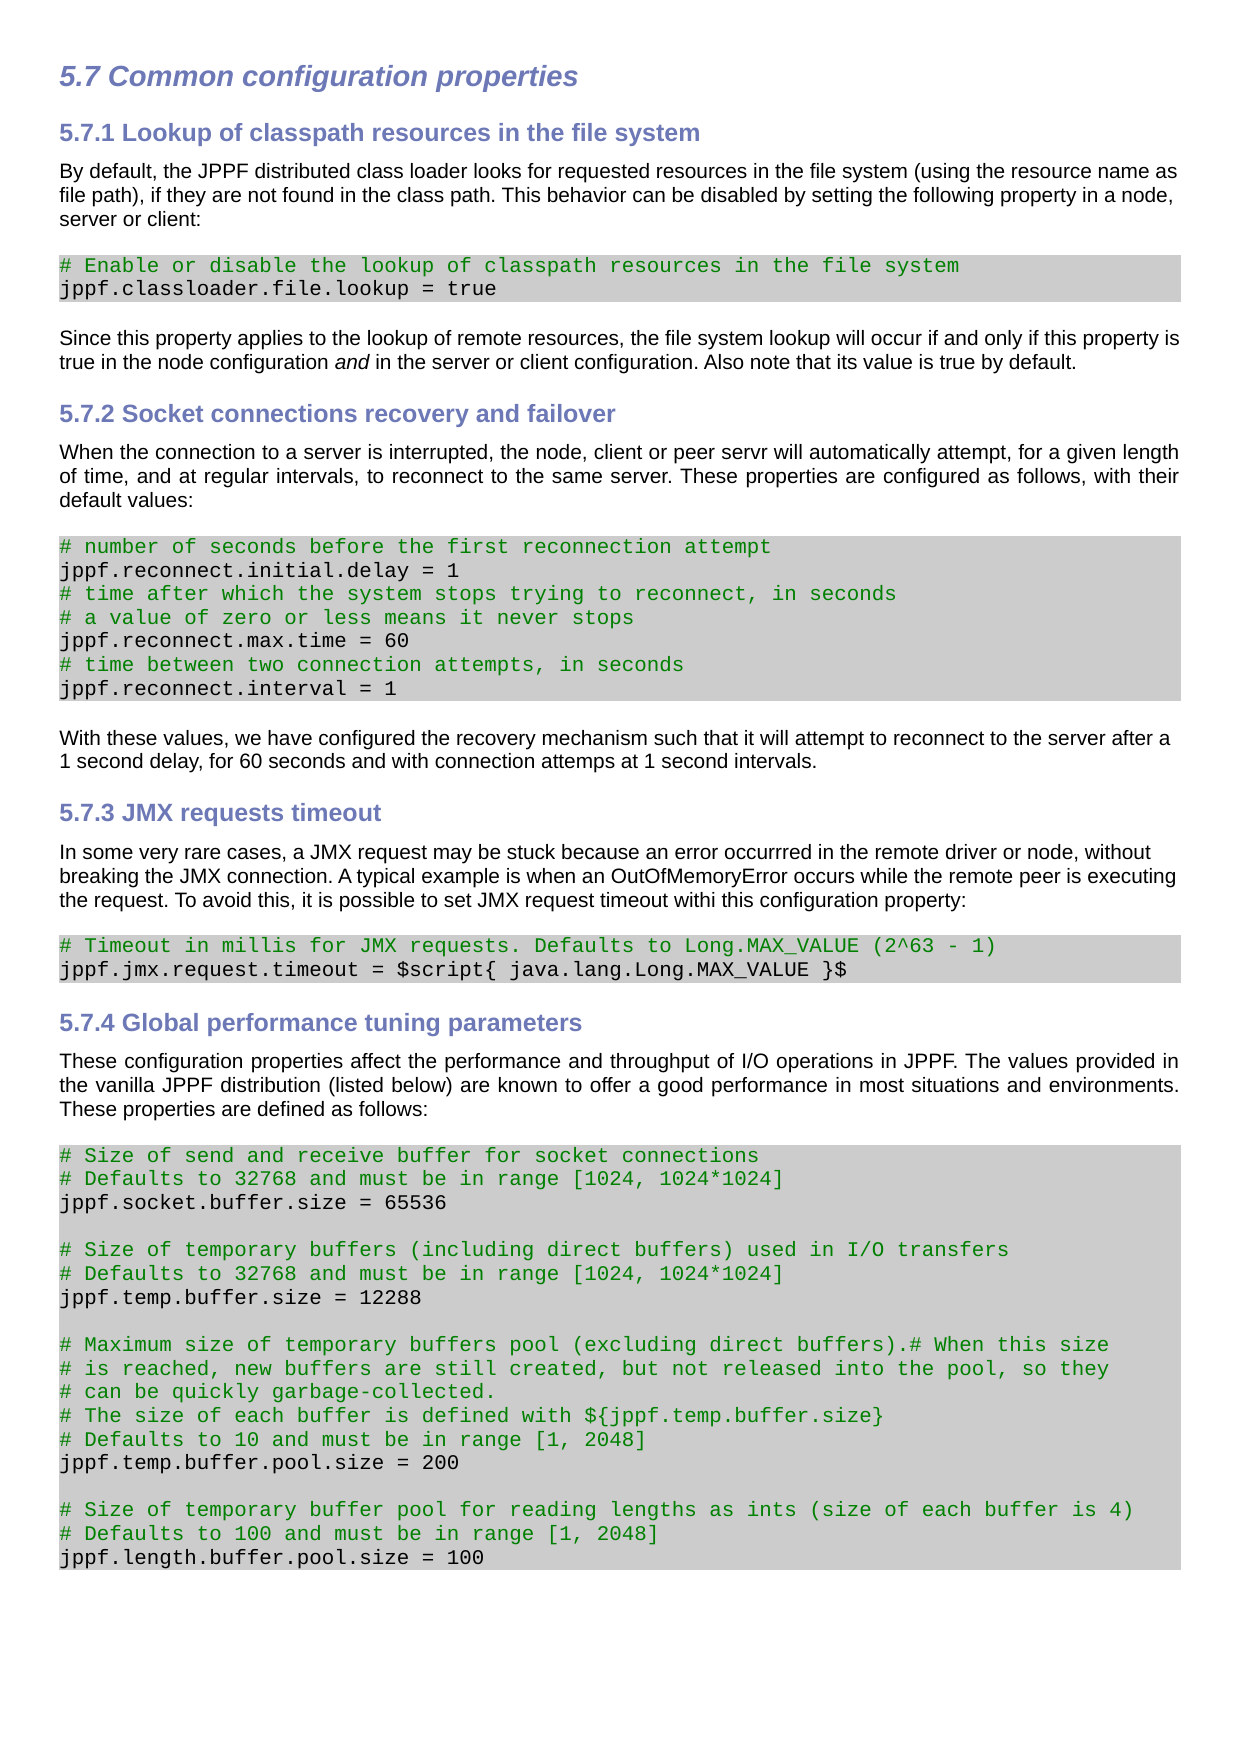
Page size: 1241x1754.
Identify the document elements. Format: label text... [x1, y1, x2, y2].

text # Defaults to 32768 and must be in range [1024, 1024*1024] [59, 1263, 1181, 1287]
text Since this property applies to the lookup of remote resources, the file system lookup will occur if and only if this property is true in the node configuration and in the server or client configuration. Also note that its value is true by default. [59, 326, 1181, 374]
subtitle Global performance tuning parameters [59, 1008, 1181, 1036]
text When the connection to a server is interrupted, the node, client or peer servr will automatically attempt, for a given length of time, and at regular intervals, to reconnect to the same server. These properties are configured as follows, with their default values: [59, 440, 1181, 512]
subtitle Common configuration properties [59, 59, 1181, 93]
text jppf.temp.buffer.pool.size = 200 [59, 1452, 1181, 1476]
subtitle Lookup of classpath resources in the file system [59, 118, 1181, 146]
subtitle Socket connections recovery and failover [59, 399, 1181, 428]
text # Size of send and receive buffer for socket connections [59, 1145, 1181, 1168]
text By default, the JPPF distributed class loader looks for requested resources in the file system (using the resource name as file path), if they are not found in the class path. This behavior can be disabled by setting the following property in a node, server or client: [59, 159, 1181, 231]
text # number of seconds before the first reconnection attempt jppf.reconnect.initial.delay = 1 # time after which the system stops trying to reconnect, in seconds # a value of zero or less means it never stops [59, 536, 1181, 631]
text # is reached, new buffers are still created, but not released into the pool, so they [59, 1358, 1181, 1381]
text jppf.temp.buffer.size = 12288 [59, 1287, 1181, 1310]
text # Size of temporary buffer pool for reading lengths as ints (size of each buffer is 4) [59, 1499, 1181, 1523]
text # Enable or disable the lookup of classpath resources in the file system [59, 255, 1181, 278]
text jppf.reconnect.max.time = 60 # time between two connection attempts, in seconds jppf.reconnect.interval = 1 [59, 631, 1181, 701]
text jppf.jmx.request.timeout = $script{ java.lang.Long.MAX_VALUE }$ [59, 959, 1181, 983]
text # Defaults to 32768 and must be in range [1024, 1024*1024] [59, 1168, 1181, 1192]
text jppf.classloader.file.lookup = true [59, 278, 1181, 302]
text # The size of each buffer is defined with ${jppf.temp.buffer.size} [59, 1405, 1181, 1428]
text With these values, we have configured the recovery mechanism such that it will attempt to reconnect to the server after a 1 second delay, for 60 seconds and with connection attemps at 1 second intervals. [59, 725, 1181, 773]
text # Timeout in millis for JMX requests. Defaults to Long.MAX_VALUE (2^63 - 1) [59, 935, 1181, 959]
text # Defaults to 100 and must be in range [1, 2048] [59, 1523, 1181, 1547]
text In some very rare cases, a JMX request may be stuck because an error occurrred in the remote driver or node, without breaking the JMX connection. A typical example is when an OutOfMemoryError occurs while the remote peer is executing the request. To avoid this, it is possible to set JMX request timeout withi this configuration property: [59, 839, 1181, 911]
text jppf.length.buffer.pool.size = 100 [59, 1547, 1181, 1570]
text jppf.socket.buffer.size = 65536 [59, 1192, 1181, 1216]
text # Size of temporary buffers (including direct buffers) used in I/O transfers [59, 1239, 1181, 1263]
text # Maximum size of temporary buffers pool (excluding direct buffers).# When this size [59, 1334, 1181, 1358]
subtitle JMX requests timeout [59, 798, 1181, 827]
text # Defaults to 10 and must be in range [1, 2048] [59, 1428, 1181, 1452]
text These configuration properties affect the performance and throughput of I/O operations in JPPF. The values provided in the vanilla JPPF distribution (listed below) are known to offer a good performance in most situations and environments. These properties are defined as follows: [59, 1049, 1181, 1121]
text # can be quickly garbage-collected. [59, 1381, 1181, 1405]
